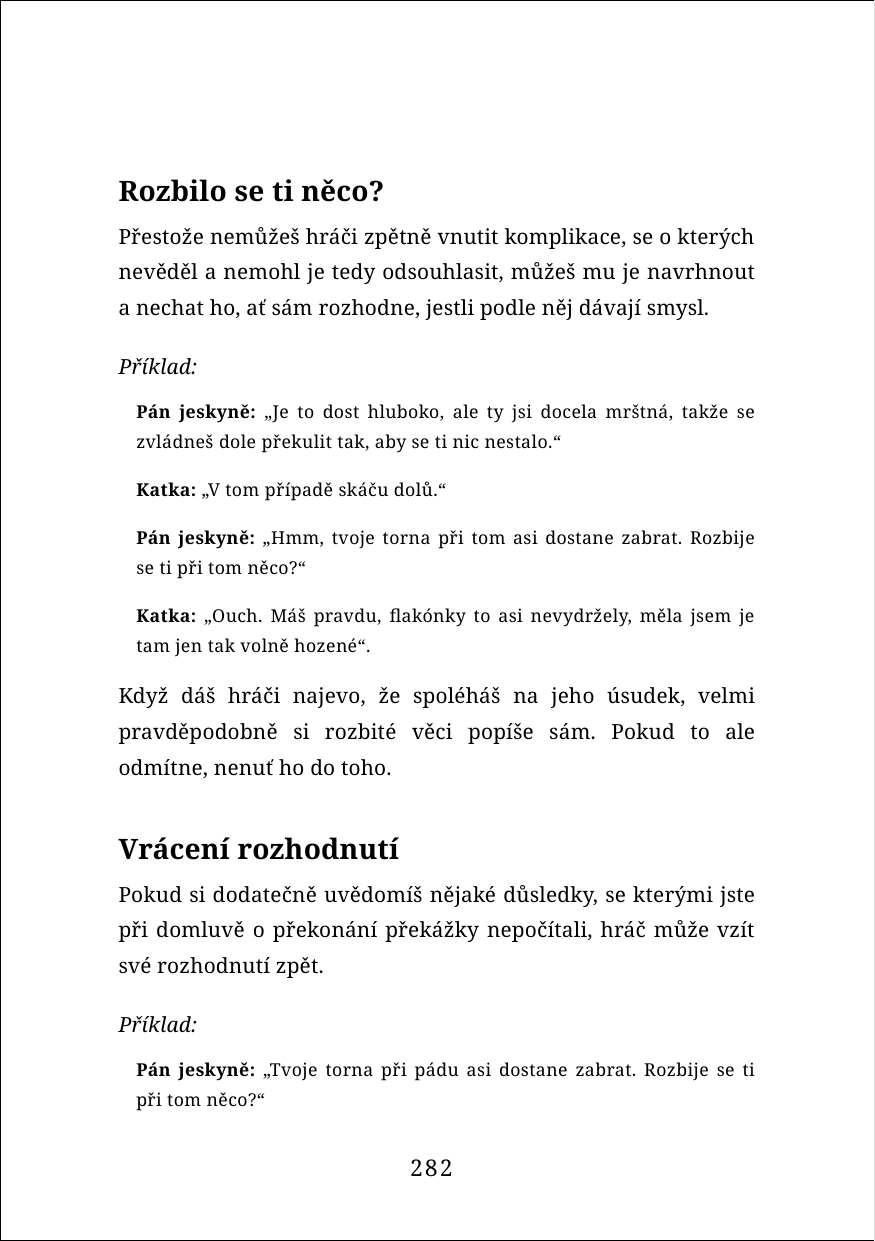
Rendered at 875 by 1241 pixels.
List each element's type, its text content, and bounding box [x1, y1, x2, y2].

subtitle Vrácení rozhodnutí [118, 829, 756, 868]
subtitle Rozbilo se ti něco? [118, 172, 756, 210]
text Pán jeskyně: „Hmm, tvoje torna při tom asi dostane zabrat. Rozbije se ti při tom něco?“ [136, 525, 756, 580]
text Přestože nemůžeš hráči zpětně vnutit komplikace, se o kterých nevěděl a nemohl je tedy odsouhlasit, můžeš mu je navrhnout a nechat ho, ať sám rozhodne, jestli podle něj dávají smysl. [118, 222, 756, 321]
text Pán jeskyně: „Tvoje torna při pádu asi dostane zabrat. Rozbije se ti při tom něco?“ [136, 1057, 756, 1112]
text Katka: „Ouch. Máš pravdu, flakónky to asi nevydržely, měla jsem je tam jen tak volně hozené“. [136, 603, 756, 658]
text Příklad: [118, 1010, 756, 1038]
text Katka: „V tom případě skáču dolů.“ [136, 477, 756, 502]
text Pokud si dodatečně uvědomíš nějaké důsledky, se kterými jste při domluvě o překonání překážky nepočítali, hráč může vzít své rozhodnutí zpět. [118, 880, 756, 979]
text Když dáš hráči najevo, že spoléháš na jeho úsudek, velmi pravděpodobně si rozbité věci popíše sám. Pokud to ale odmítne, nenuť ho do toho. [118, 682, 756, 781]
text Pán jeskyně: „Je to dost hluboko, ale ty jsi docela mrštná, takže se zvládneš dole překulit tak, aby se ti nic nestalo.“ [136, 399, 756, 454]
text Příklad: [118, 352, 756, 381]
